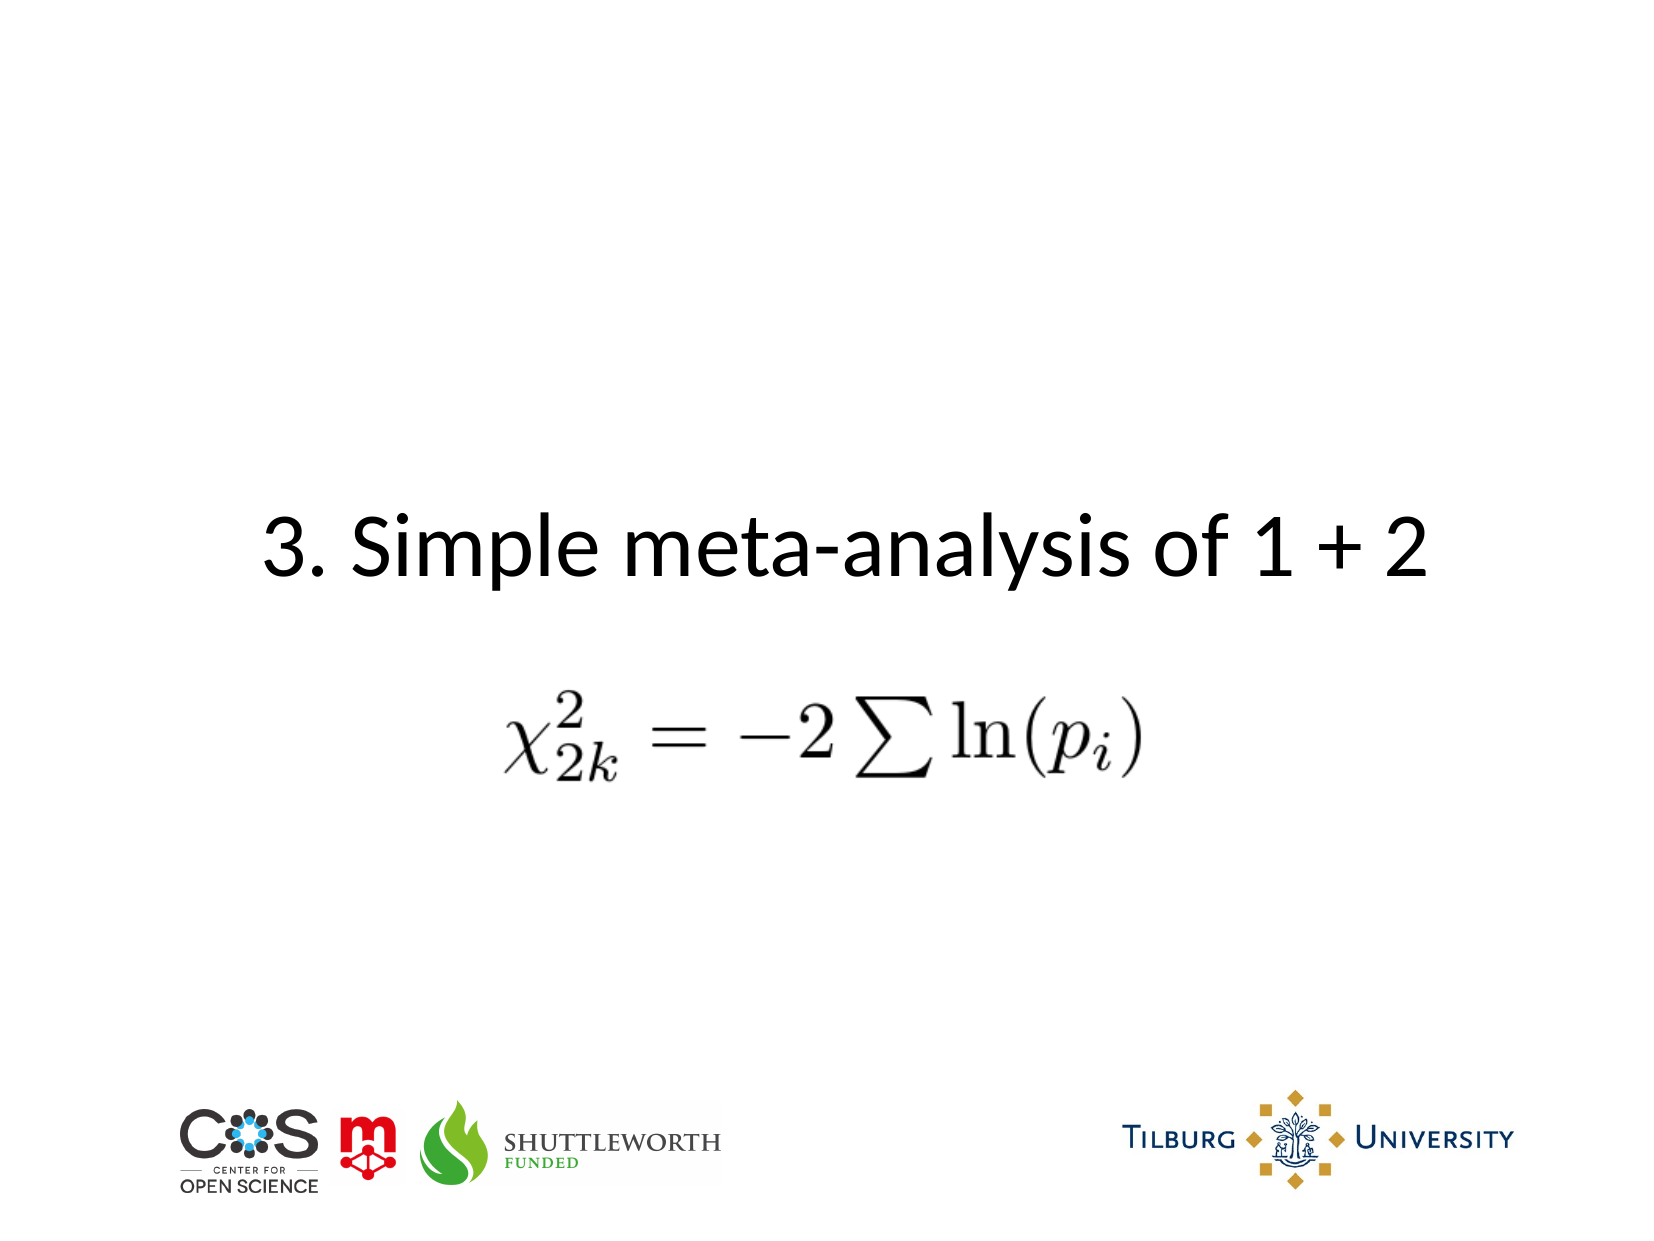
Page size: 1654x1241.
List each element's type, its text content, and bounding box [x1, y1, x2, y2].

picture [180, 1109, 318, 1193]
title 3. Simple meta-analysis of 1 + 2 [101, 450, 1591, 658]
picture [1110, 1079, 1526, 1199]
picture [330, 1109, 406, 1186]
picture [438, 642, 1246, 826]
picture [420, 1100, 721, 1186]
